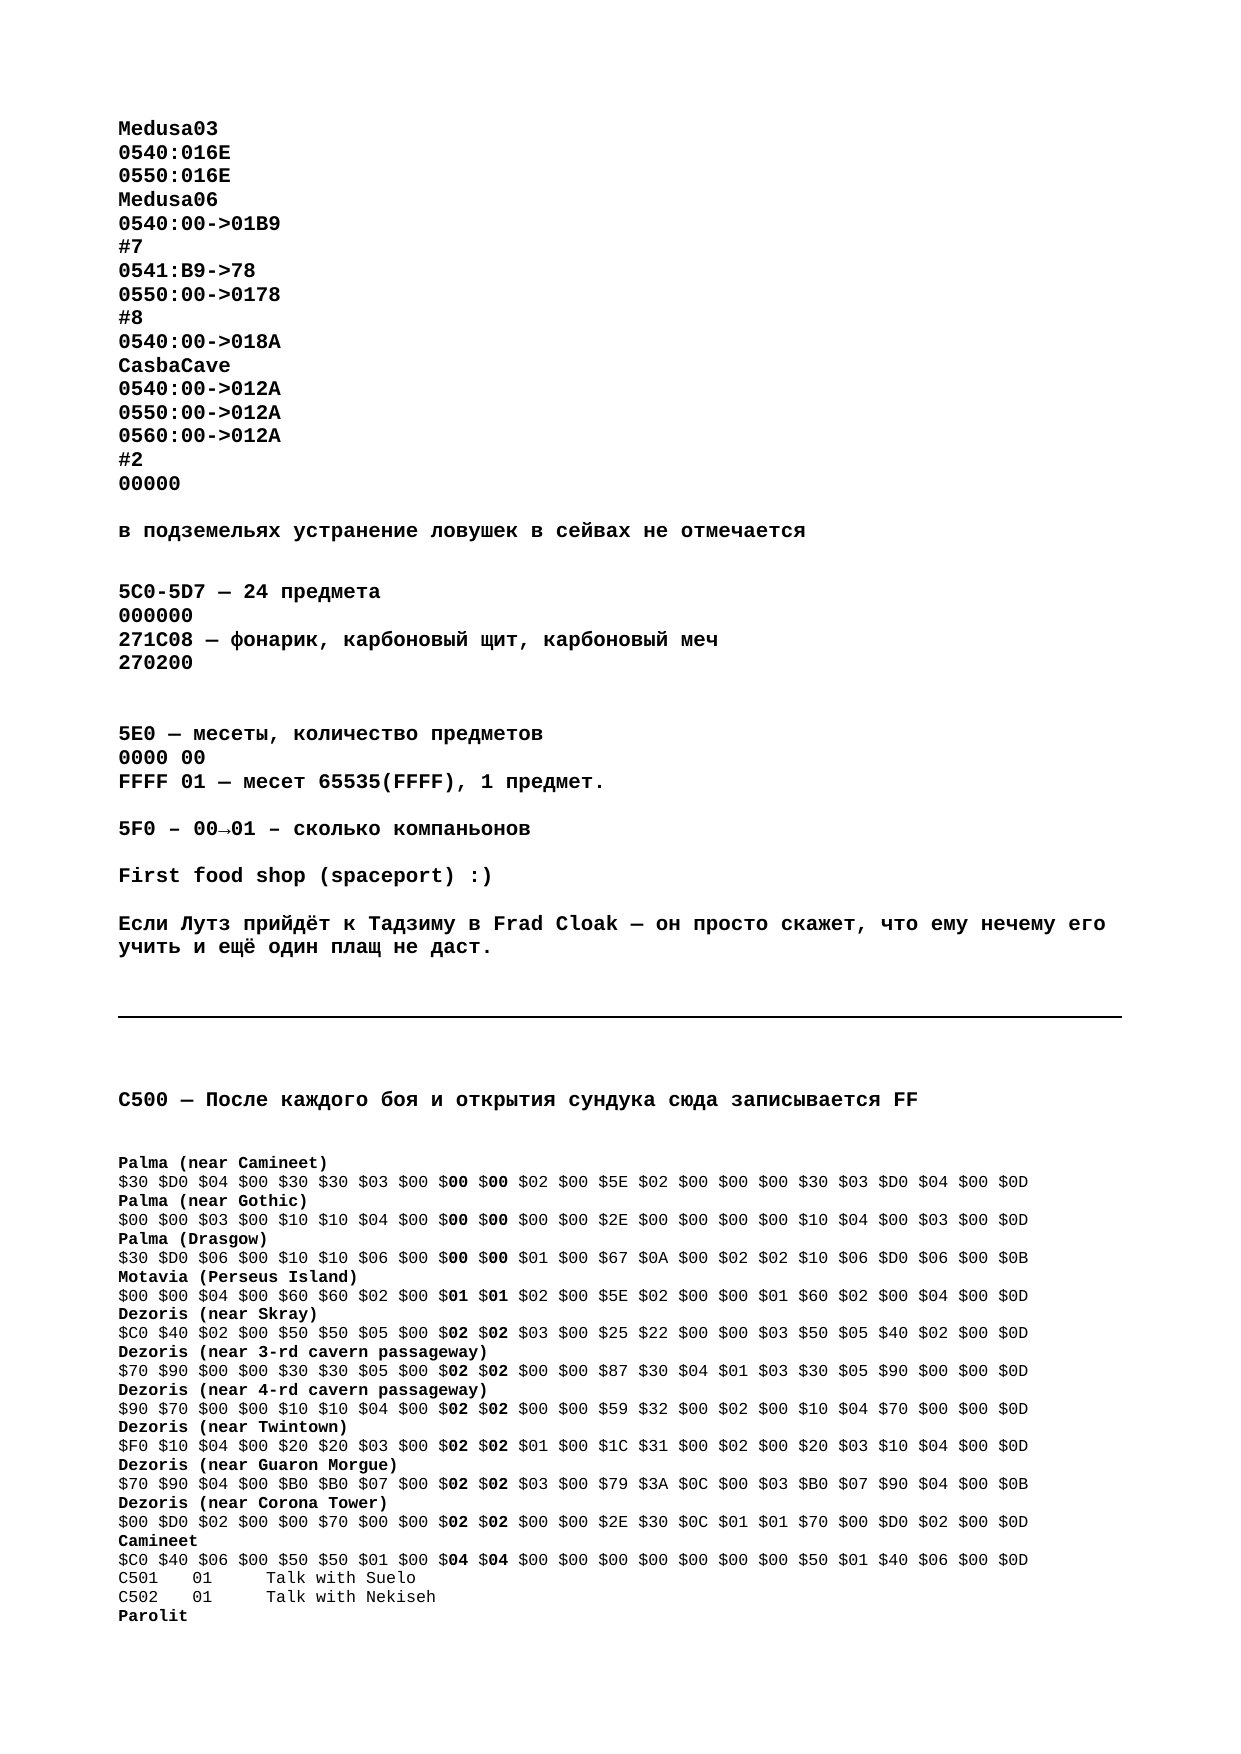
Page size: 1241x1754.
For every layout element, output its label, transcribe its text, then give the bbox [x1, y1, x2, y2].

text #8 [118, 307, 1122, 331]
text 0540:00->012A [118, 378, 1122, 402]
text #7 [118, 236, 1122, 260]
text 0550:00->012A [118, 402, 1122, 426]
text Motavia (Perseus Island) [118, 1268, 1122, 1287]
text Если Лутз прийдёт к Тадзиму в Frad Cloak — он просто скажет, что ему нечему его учить и ещё один плащ не даст. [118, 912, 1122, 960]
text $F0 $10 $04 $00 $20 $20 $03 $00 $02 $02 $01 $00 $1C $31 $00 $02 $00 $20 $03 $10 $04 $00 $0D [118, 1438, 1122, 1457]
text #2 [118, 449, 1122, 473]
text 0540:016E [118, 142, 1122, 165]
text 271С08 — фонарик, карбоновый щит, карбоновый меч [118, 629, 1122, 652]
text 0000 00 [118, 747, 1122, 771]
text $70 $90 $04 $00 $B0 $B0 $07 $00 $02 $02 $03 $00 $79 $3A $0C $00 $03 $B0 $07 $90 $04 $00 $0B [118, 1476, 1122, 1494]
text $C0 $40 $02 $00 $50 $50 $05 $00 $02 $02 $03 $00 $25 $22 $00 $00 $03 $50 $05 $40 $02 $00 $0D [118, 1325, 1122, 1344]
text Parolit [118, 1608, 1122, 1626]
text Dezoris (near Skray) [118, 1306, 1122, 1325]
text 5E0 — месеты, количество предметов [118, 723, 1122, 747]
text Dezoris (near Corona Tower) [118, 1494, 1122, 1513]
text $00 $D0 $02 $00 $00 $70 $00 $00 $02 $02 $00 $00 $2E $30 $0C $01 $01 $70 $00 $D0 $02 $00 $0D [118, 1513, 1122, 1532]
text 270200 [118, 652, 1122, 676]
text $70 $90 $00 $00 $30 $30 $05 $00 $02 $02 $00 $00 $87 $30 $04 $01 $03 $30 $05 $90 $00 $00 $0D [118, 1362, 1122, 1381]
text FFFF 01 — месет 65535(FFFF), 1 предмет. [118, 771, 1122, 794]
text $30 $D0 $06 $00 $10 $10 $06 $00 $00 $00 $01 $00 $67 $0A $00 $02 $02 $10 $06 $D0 $06 $00 $0B [118, 1249, 1122, 1268]
text в подземельях устранение ловушек в сейвах не отмечается [118, 520, 1122, 544]
text $30 $D0 $04 $00 $30 $30 $03 $00 $00 $00 $02 $00 $5E $02 $00 $00 $00 $30 $03 $D0 $04 $00 $0D [118, 1174, 1122, 1193]
text $C0 $40 $06 $00 $50 $50 $01 $00 $04 $04 $00 $00 $00 $00 $00 $00 $00 $50 $01 $40 $06 $00 $0D [118, 1551, 1122, 1570]
text 0550:00->0178 [118, 284, 1122, 307]
text $90 $70 $00 $00 $10 $10 $04 $00 $02 $02 $00 $00 $59 $32 $00 $02 $00 $10 $04 $70 $00 $00 $0D [118, 1400, 1122, 1419]
text 0550:016E [118, 165, 1122, 189]
text First food shop (spaceport) :) [118, 865, 1122, 889]
text C502 01 Talk with Nekiseh [118, 1589, 1122, 1608]
text C500 — После каждого боя и открытия сундука сюда записывается FF [118, 1089, 1122, 1113]
text 0540:00->01B9 [118, 213, 1122, 236]
text CasbaCave [118, 354, 1122, 378]
text 0541:B9->78 [118, 260, 1122, 284]
text Medusa06 [118, 189, 1122, 213]
text Dezoris (near Guaron Morgue) [118, 1457, 1122, 1476]
text Palma (near Gothic) [118, 1193, 1122, 1212]
text Medusa03 [118, 118, 1122, 142]
text $00 $00 $03 $00 $10 $10 $04 $00 $00 $00 $00 $00 $2E $00 $00 $00 $00 $10 $04 $00 $03 $00 $0D [118, 1212, 1122, 1231]
text Palma (near Camineet) [118, 1155, 1122, 1174]
text 0560:00->012A [118, 426, 1122, 449]
text 00000 [118, 473, 1122, 496]
text Dezoris (near Twintown) [118, 1419, 1122, 1438]
text Dezoris (near 4-rd cavern passageway) [118, 1381, 1122, 1400]
text $00 $00 $04 $00 $60 $60 $02 $00 $01 $01 $02 $00 $5E $02 $00 $00 $01 $60 $02 $00 $04 $00 $0D [118, 1287, 1122, 1306]
text Dezoris (near 3-rd cavern passageway) [118, 1344, 1122, 1362]
text Palma (Drasgow) [118, 1231, 1122, 1249]
text 5F0 – 00→01 – сколько компаньонов [118, 818, 1122, 842]
text 5C0-5D7 — 24 предмета [118, 581, 1122, 605]
text 000000 [118, 605, 1122, 629]
text C501 01 Talk with Suelo [118, 1570, 1122, 1589]
text Camineet [118, 1532, 1122, 1551]
text 0540:00->018A [118, 331, 1122, 354]
